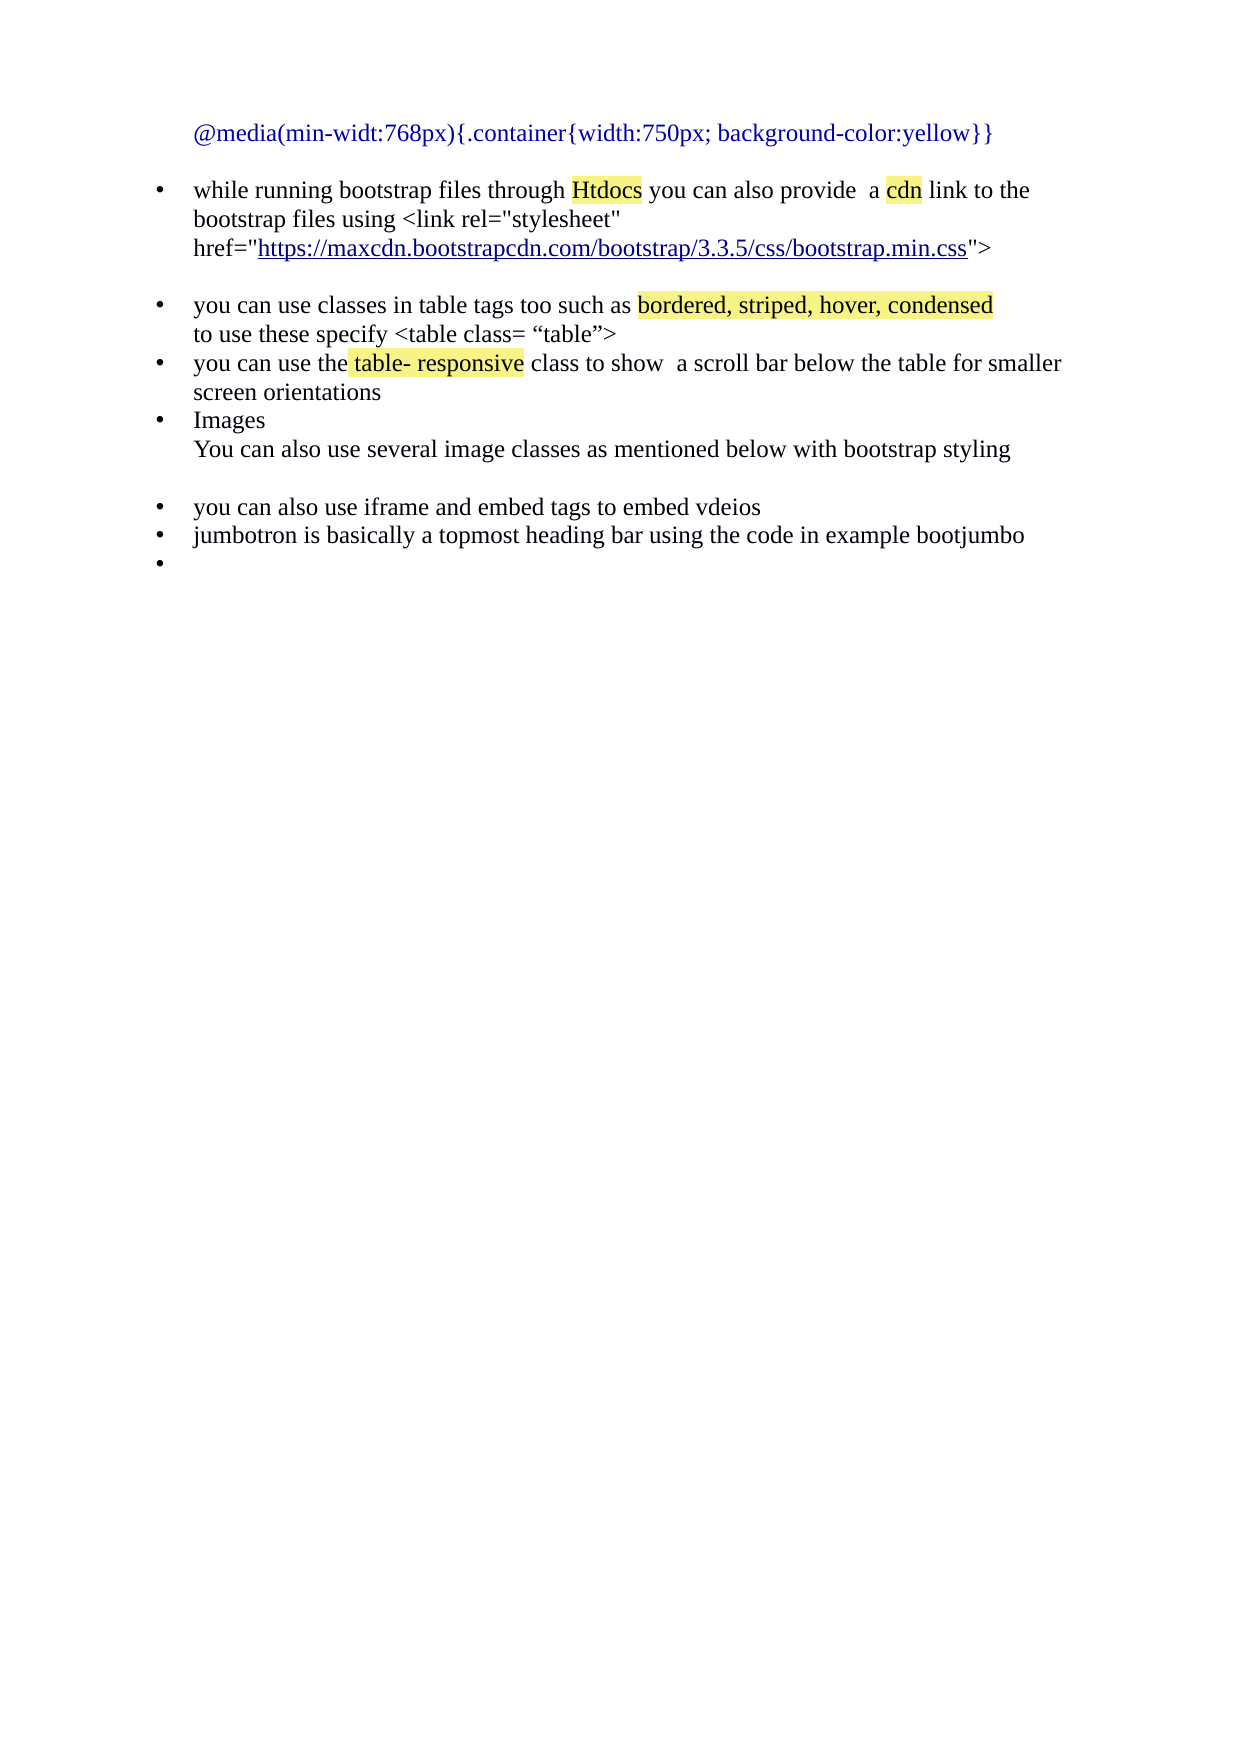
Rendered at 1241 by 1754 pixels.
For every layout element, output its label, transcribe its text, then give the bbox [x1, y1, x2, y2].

list you can use the table- responsive class to show a scroll bar below the table for smaller screen orientations [156, 348, 1122, 406]
list jumbotron is basically a topmost heading bar using the code in example bootjumbo [156, 521, 1122, 549]
list you can use classes in table tags too such as bordered, striped, hover, condensed [156, 291, 1122, 319]
list while running bootstrap files through Htdocs you can also provide a cdn link to the bootstrap files using <link rel="stylesheet" href="https://maxcdn.bootstrapcdn.com/bootstrap/3.3.5/css/bootstrap.min.css"> [156, 176, 1122, 262]
list Images [156, 406, 1122, 434]
list you can also use iframe and embed tags to embed vdeios [156, 492, 1122, 521]
list to use these specify <table class= “table”> [156, 319, 1122, 348]
list You can also use several image classes as mentioned below with bootstrap styling [156, 434, 1122, 463]
list @media(min-widt:768px){.container{width:750px; background-color:yellow}} [156, 118, 1122, 147]
